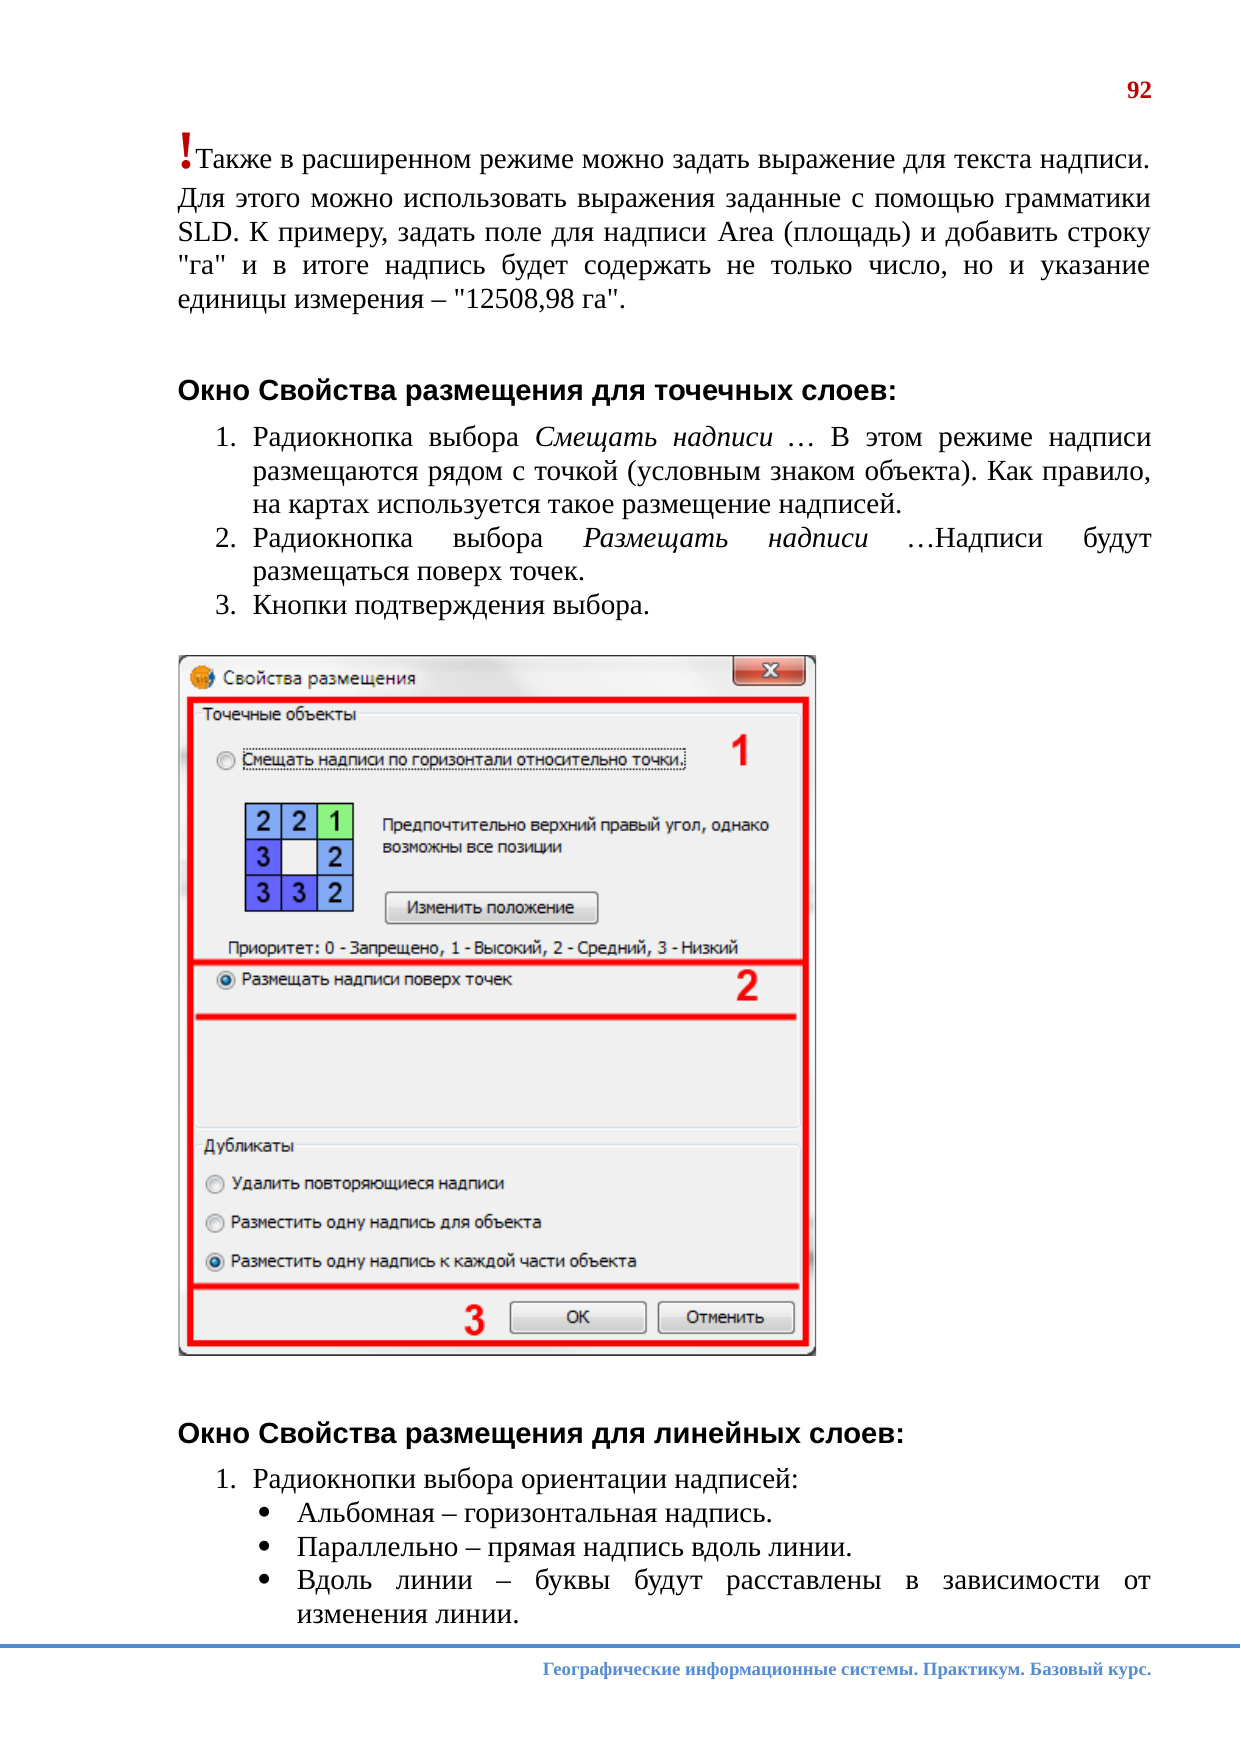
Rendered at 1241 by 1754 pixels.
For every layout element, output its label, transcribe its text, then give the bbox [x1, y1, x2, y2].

list Альбомная – горизонтальная надпись. [259, 1495, 1152, 1529]
list Кнопки подтверждения выбора. [215, 587, 1152, 620]
list Параллельно – прямая надпись вдоль линии. [259, 1529, 1152, 1562]
subtitle Окно Свойства размещения для точечных слоев: [177, 373, 1152, 407]
list Радиокнопка выбора Размещать надписи …Надписи будут размещаться поверх точек. [215, 520, 1152, 587]
list Радиокнопка выбора Смещать надписи … В этом режиме надписи размещаются рядом с точкой (условным знаком объекта). Как правило, на картах используется такое размещение надписей. [215, 419, 1152, 520]
text !Также в расширенном режиме можно задать выражение для текста надписи. Для этого можно использовать выражения заданные с помощью грамматики SLD. К примеру, задать поле для надписи Area (площадь) и добавить строку "га" и в итоге надпись будет содержать не только число, но и указание единицы измерения – "12508,98 га". [177, 118, 1152, 314]
list Вдоль линии – буквы будут расставлены в зависимости от изменения линии. [259, 1562, 1152, 1630]
picture [178, 655, 817, 1356]
list Радиокнопки выбора ориентации надписей: [215, 1462, 1152, 1495]
subtitle Окно Свойства размещения для линейных слоев: [177, 1416, 1152, 1449]
